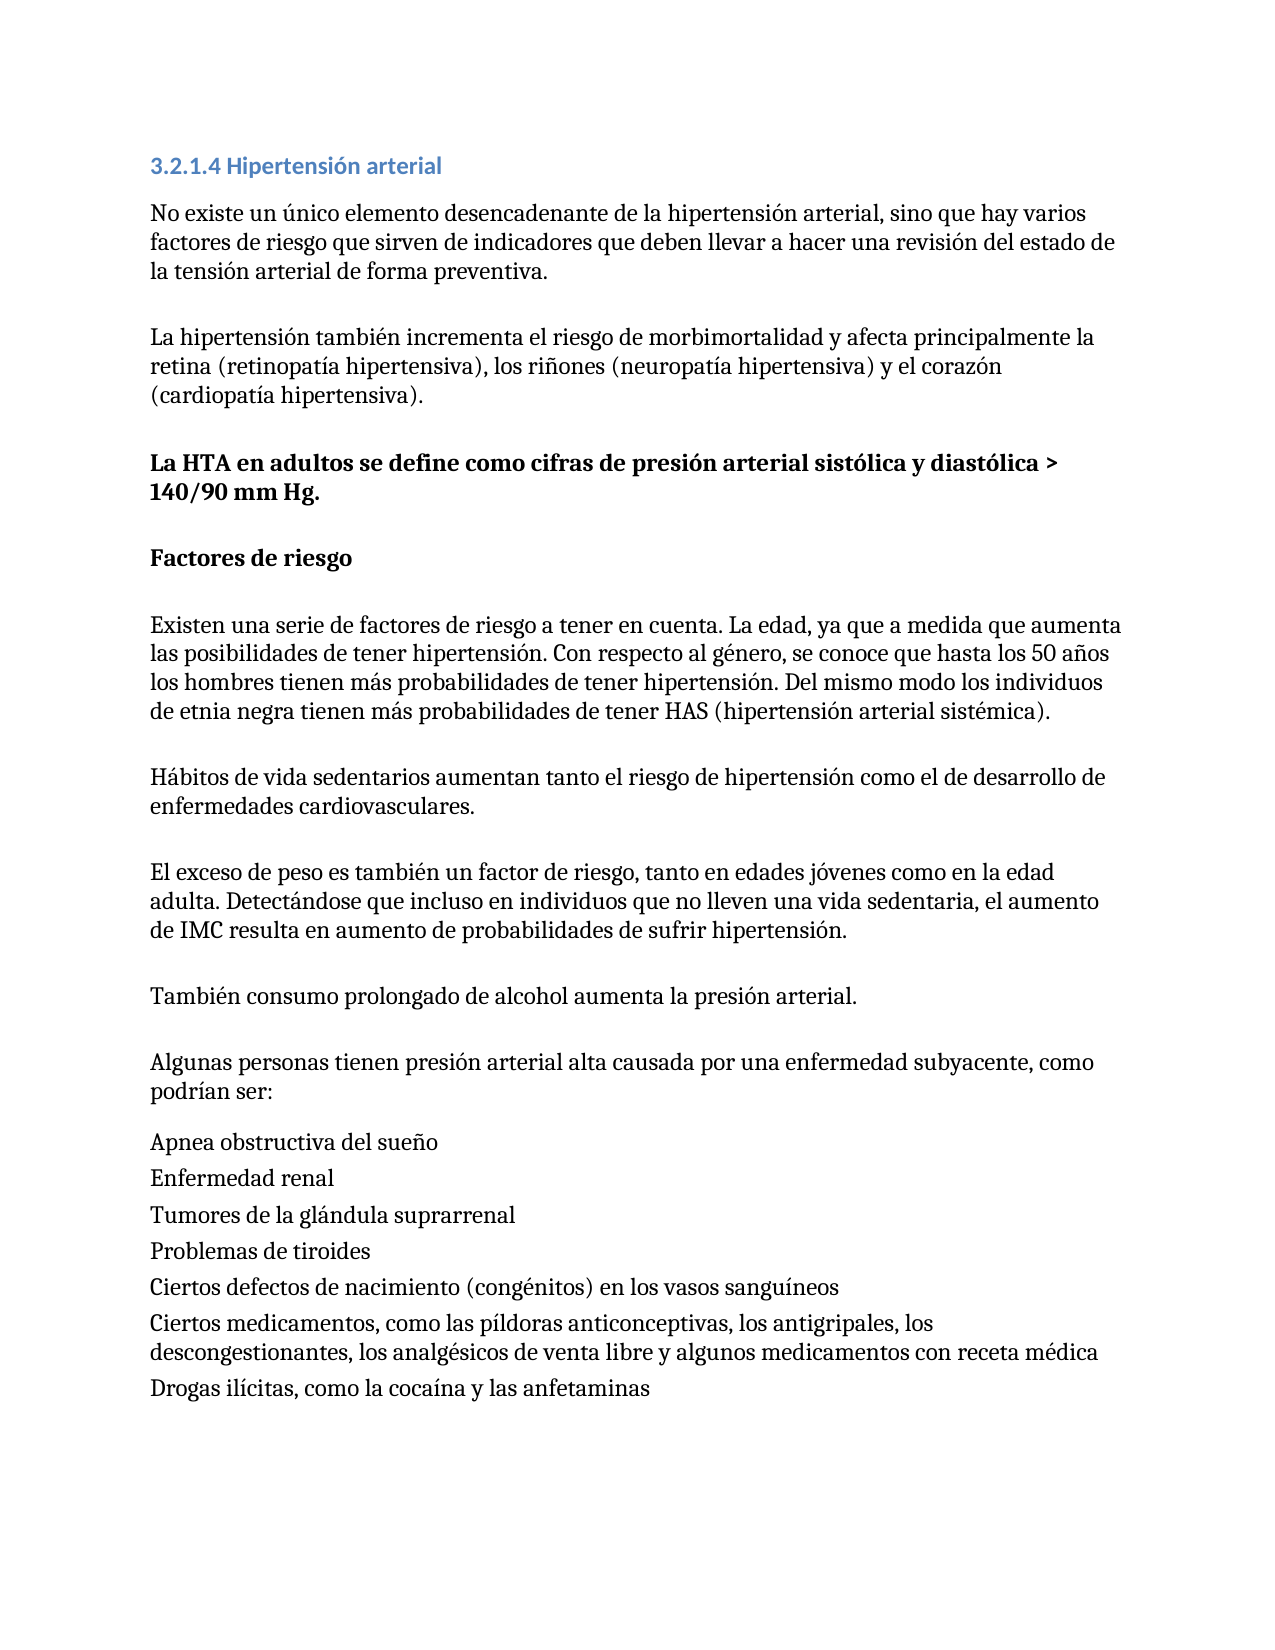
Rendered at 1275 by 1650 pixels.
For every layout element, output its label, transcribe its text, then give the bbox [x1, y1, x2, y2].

text La hipertensión también incrementa el riesgo de morbimortalidad y afecta principalmente la retina (retinopatía hipertensiva), los riñones (neuropatía hipertensiva) y el corazón (cardiopatía hipertensiva). [150, 323, 1125, 409]
text También consumo prolongado de alcohol aumenta la presión arterial. [150, 982, 1125, 1011]
text El exceso de peso es también un factor de riesgo, tanto en edades jóvenes como en la edad adulta. Detectándose que incluso en individuos que no lleven una vida sedentaria, el aumento de IMC resulta en aumento de probabilidades de sufrir hipertensión. [150, 858, 1125, 944]
text Ciertos defectos de nacimiento (congénitos) en los vasos sanguíneos [150, 1273, 1125, 1302]
text Enfermedad renal [150, 1164, 1125, 1193]
text No existe un único elemento desencadenante de la hipertensión arterial, sino que hay varios factores de riesgo que sirven de indicadores que deben llevar a hacer una revisión del estado de la tensión arterial de forma preventiva. [150, 199, 1125, 286]
text Algunas personas tienen presión arterial alta causada por una enfermedad subyacente, como podrían ser: [150, 1048, 1125, 1106]
subtitle 3.2.1.4 Hipertensión arterial [150, 150, 1125, 181]
text Ciertos medicamentos, como las píldoras anticonceptivas, los antigripales, los descongestionantes, los analgésicos de venta libre y algunos medicamentos con receta médica [150, 1309, 1125, 1367]
text Factores de riesgo [150, 544, 1125, 573]
text La HTA en adultos se define como cifras de presión arterial sistólica y diastólica > 140/90 mm Hg. [150, 447, 1125, 507]
text Drogas ilícitas, como la cocaína y las anfetaminas [150, 1374, 1125, 1403]
text Apnea obstructiva del sueño [150, 1128, 1125, 1157]
text Tumores de la glándula suprarrenal [150, 1201, 1125, 1229]
text Existen una serie de factores de riesgo a tener en cuenta. La edad, ya que a medida que aumenta las posibilidades de tener hipertensión. Con respecto al género, se conoce que hasta los 50 años los hombres tienen más probabilidades de tener hipertensión. Del mismo modo los individuos de etnia negra tienen más probabilidades de tener HAS (hipertensión arterial sistémica). [150, 611, 1125, 726]
text Hábitos de vida sedentarios aumentan tanto el riesgo de hipertensión como el de desarrollo de enfermedades cardiovasculares. [150, 763, 1125, 821]
text Problemas de tiroides [150, 1237, 1125, 1266]
